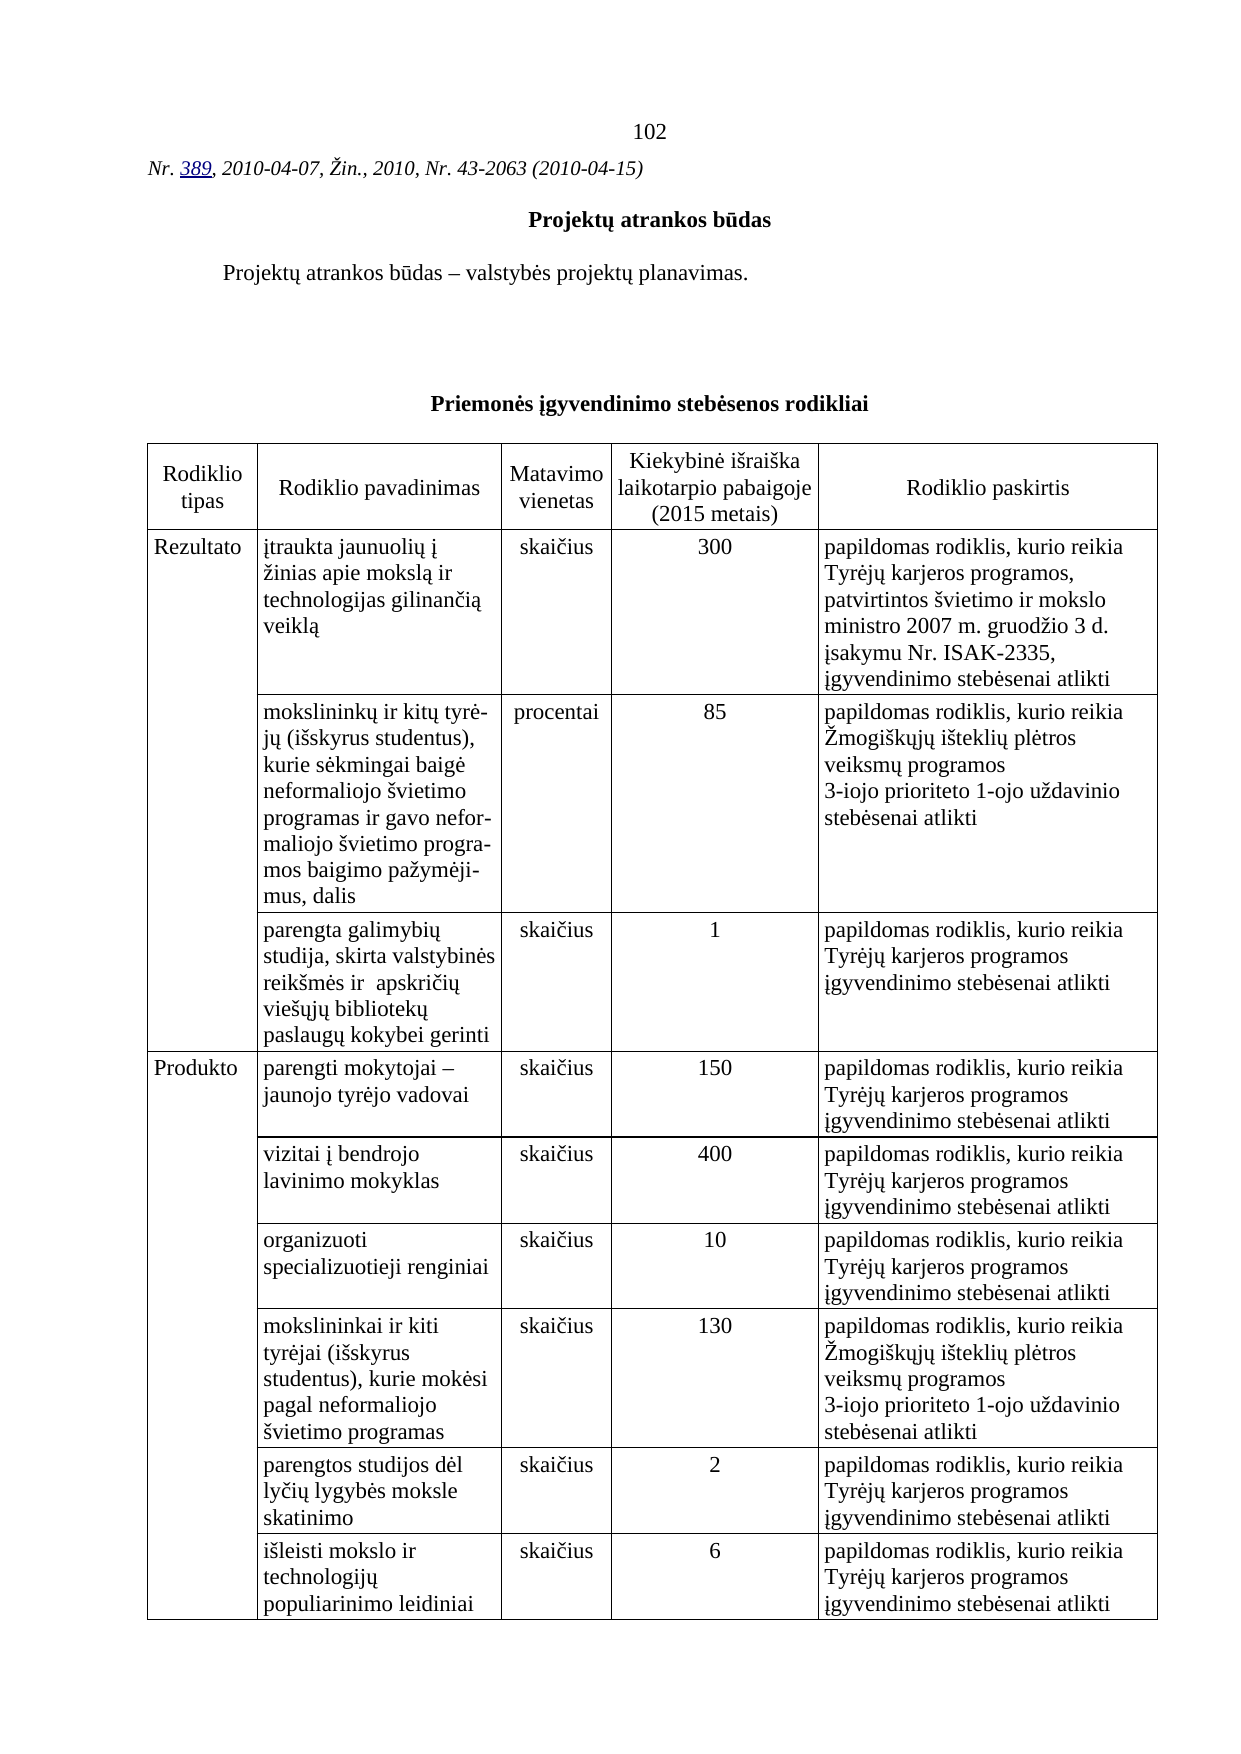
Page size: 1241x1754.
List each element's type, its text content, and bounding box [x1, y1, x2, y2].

table_header Rodiklio pavadinimas [258, 444, 501, 529]
table_cell procentai [502, 695, 611, 912]
table_header Rodiklio tipas [148, 444, 257, 529]
table_cell papildomas rodiklis, kurio reikia Žmogiškųjų išteklių plėtros veiksmų programos 3-iojo prioriteto 1-ojo uždavinio stebėsenai atlikti [819, 695, 1157, 912]
table_cell skaičius [502, 1224, 611, 1308]
table_cell papildomas rodiklis, kurio reikia Tyrėjų karjeros programos įgyvendinimo stebėsenai atlikti [819, 1224, 1157, 1308]
text Projektų atrankos būdas – valstybės projektų planavimas. [148, 259, 1152, 285]
table_cell 150 [612, 1052, 818, 1136]
table_cell skaičius [502, 530, 611, 694]
table_header Kiekybinė išraiška laikotarpio pabaigoje (2015 metais) [612, 444, 818, 529]
table_cell 400 [612, 1138, 818, 1222]
table_cell skaičius [502, 1138, 611, 1222]
table_cell skaičius [502, 1052, 611, 1136]
table_cell Rezultato [148, 530, 257, 1051]
table_cell parengta galimybių studija, skirta valstybinės reikšmės ir apskričių viešųjų bibliotekų paslaugų kokybei gerinti [258, 913, 501, 1051]
table_header Rodiklio paskirtis [819, 444, 1157, 529]
table_cell parengtos studijos dėl lyčių lygybės moksle skatinimo [258, 1448, 501, 1533]
table_cell mokslininkai ir kiti tyrėjai (išskyrus studentus), kurie mokėsi pagal neformaliojo švietimo programas [258, 1309, 501, 1447]
table_cell papildomas rodiklis, kurio reikia Tyrėjų karjeros programos įgyvendinimo stebėsenai atlikti [819, 913, 1157, 1051]
table_cell organizuoti specializuotieji renginiai [258, 1224, 501, 1308]
table_cell 85 [612, 695, 818, 912]
table_cell 300 [612, 530, 818, 694]
table_cell papildomas rodiklis, kurio reikia Žmogiškųjų išteklių plėtros veiksmų programos 3-iojo prioriteto 1-ojo uždavinio stebėsenai atlikti [819, 1309, 1157, 1447]
table_cell papildomas rodiklis, kurio reikia Tyrėjų karjeros programos įgyvendinimo stebėsenai atlikti [819, 1138, 1157, 1222]
table_cell skaičius [502, 913, 611, 1051]
text Priemonės įgyvendinimo stebėsenos rodikliai [148, 391, 1152, 417]
table_cell 1 [612, 913, 818, 1051]
table_cell skaičius [502, 1448, 611, 1533]
table_cell 130 [612, 1309, 818, 1447]
table_cell 2 [612, 1448, 818, 1533]
table_cell 10 [612, 1224, 818, 1308]
table_header Matavimo vienetas [502, 444, 611, 529]
text Nr. 389, 2010-04-07, Žin., 2010, Nr. 43-2063 (2010-04-15) [148, 156, 1152, 180]
table_cell vizitai į bendrojo lavinimo mokyklas [258, 1138, 501, 1222]
text Projektų atrankos būdas [148, 206, 1152, 232]
table_cell skaičius [502, 1309, 611, 1447]
table_cell 6 [612, 1534, 818, 1619]
table_cell išleisti mokslo ir technologijų populiarinimo leidiniai [258, 1534, 501, 1619]
table_cell skaičius [502, 1534, 611, 1619]
table_cell įtraukta jaunuolių į žinias apie mokslą ir technologijas gilinančią veiklą [258, 530, 501, 694]
table_cell parengti mokytojai – jaunojo tyrėjo vadovai [258, 1052, 501, 1136]
table_cell mokslininkų ir kitų tyrė­jų (išskyrus studentus), kurie sėkmingai baigė neformaliojo švietimo programas ir gavo nefor­maliojo švietimo progra­mos baigimo pažymėji­mus, dalis [258, 695, 501, 912]
table_cell papildomas rodiklis, kurio reikia Tyrėjų karjeros programos įgyvendinimo stebėsenai atlikti [819, 1448, 1157, 1533]
table_cell Produkto [148, 1052, 257, 1619]
table_cell papildomas rodiklis, kurio reikia Tyrėjų karjeros programos įgyvendinimo stebėsenai atlikti [819, 1052, 1157, 1136]
table_cell papildomas rodiklis, kurio reikia Tyrėjų karjeros programos įgyvendinimo stebėsenai atlikti [819, 1534, 1157, 1619]
table_cell papildomas rodiklis, kurio reikia Tyrėjų karjeros progra­mos, patvirtintos švietimo ir mokslo ministro 2007 m. gruodžio 3 d. įsakymu Nr. ISAK-2335, įgyvendini­mo stebėsenai atlikti [819, 530, 1157, 694]
